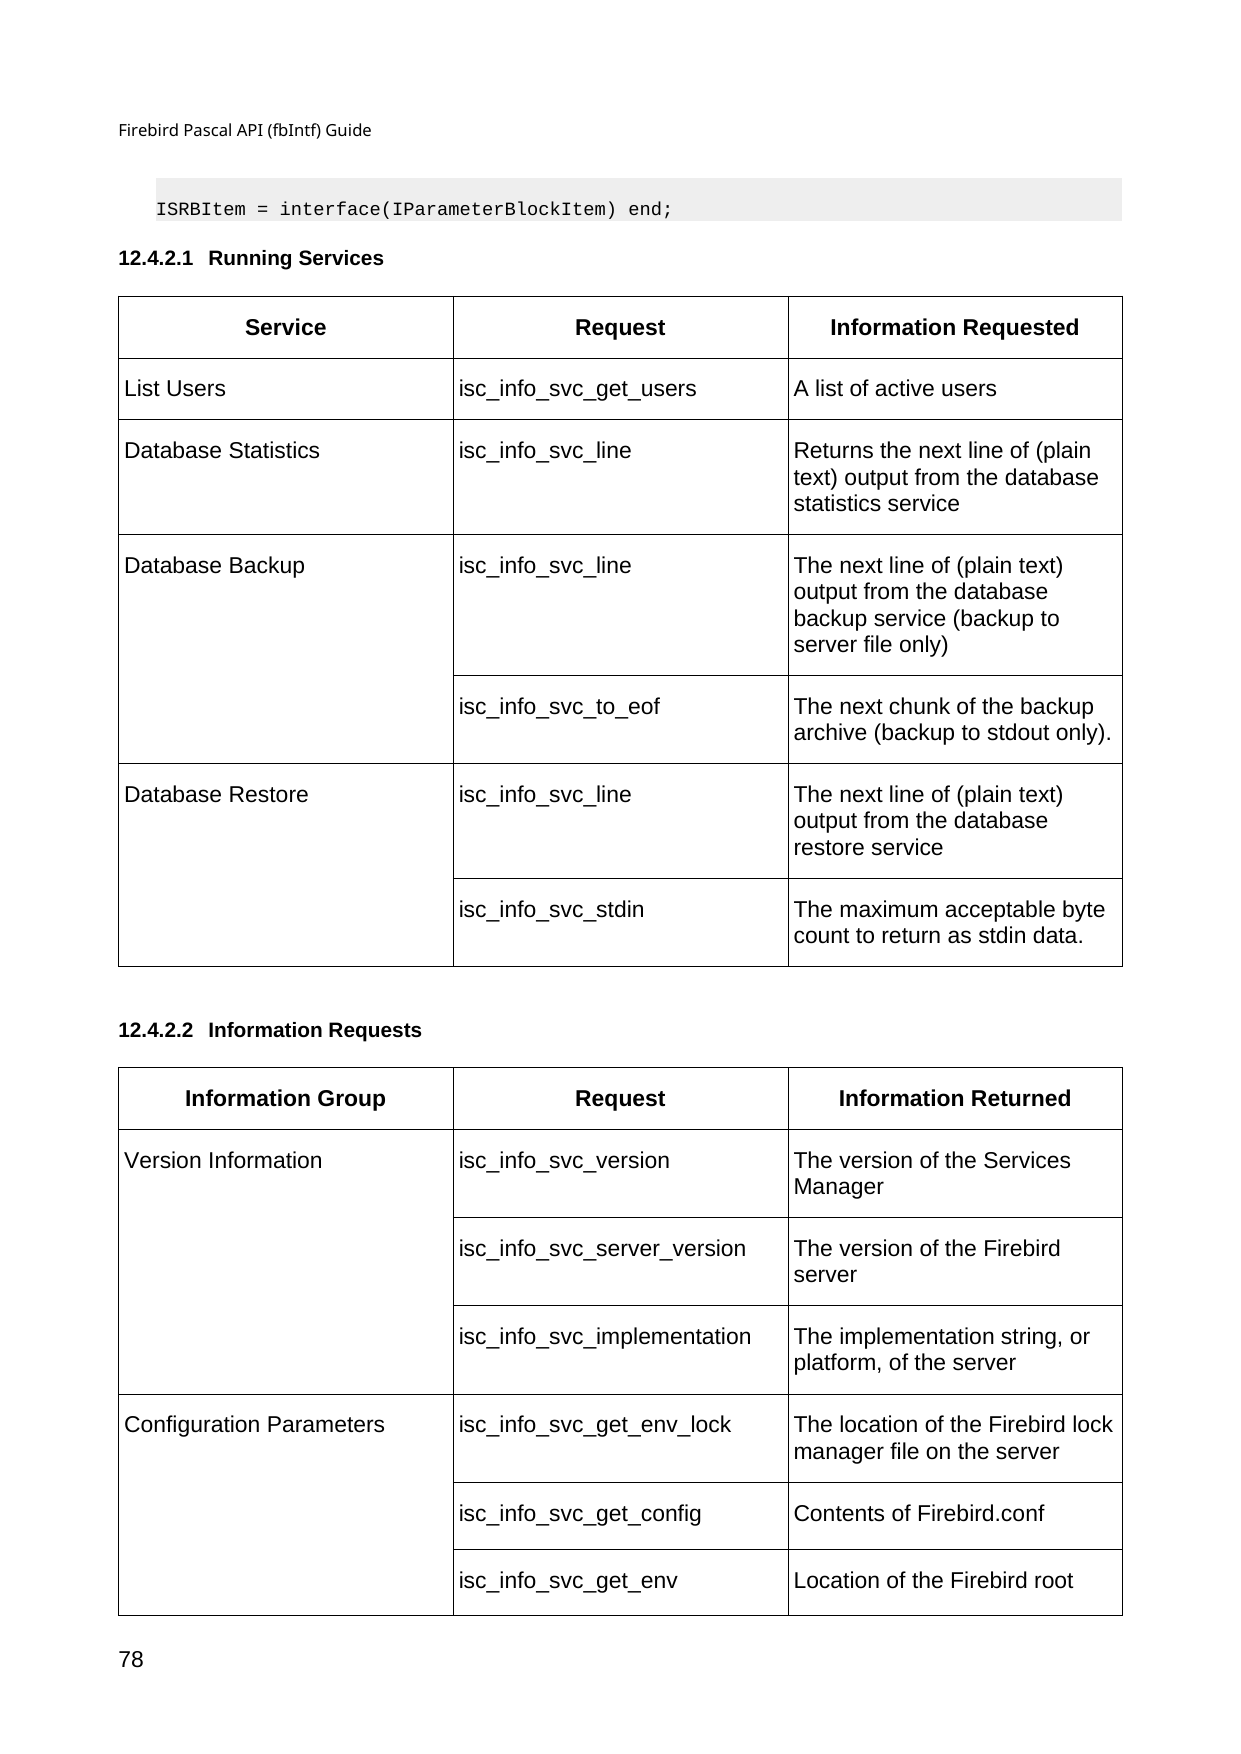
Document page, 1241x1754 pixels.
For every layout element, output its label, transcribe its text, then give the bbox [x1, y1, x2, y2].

table_cell isc_info_svc_stdin [454, 879, 788, 966]
table_cell isc_info_svc_get_config [454, 1483, 788, 1549]
text ISRBItem = interface(IParameterBlockItem) end; [156, 199, 1122, 221]
table_cell The next chunk of the backup archive (backup to stdout only). [789, 676, 1122, 763]
table_cell The version of the Services Manager [789, 1130, 1122, 1217]
table_cell Location of the Firebird root [789, 1550, 1122, 1615]
table_header Information Returned [789, 1068, 1122, 1129]
table_header Request [454, 1068, 788, 1129]
table_cell isc_info_svc_implementation [454, 1306, 788, 1393]
table_cell Database Statistics [119, 420, 453, 534]
table_cell Configuration Parameters [119, 1395, 453, 1615]
table_header Request [454, 297, 788, 357]
table_cell The next line of (plain text) output from the database backup service (backup to server file only) [789, 535, 1122, 675]
table_cell The location of the Firebird lock manager file on the server [789, 1395, 1122, 1482]
table_cell The version of the Firebird server [789, 1218, 1122, 1305]
table_cell Database Backup [119, 535, 453, 763]
table_cell The maximum acceptable byte count to return as stdin data. [789, 879, 1122, 966]
table_header Information Requested [789, 297, 1122, 357]
table_cell isc_info_svc_version [454, 1130, 788, 1217]
table_cell isc_info_svc_get_users [454, 359, 788, 419]
table_cell isc_info_svc_server_version [454, 1218, 788, 1305]
table_cell Returns the next line of (plain text) output from the database statistics service [789, 420, 1122, 534]
table_cell The implementation string, or platform, of the server [789, 1306, 1122, 1393]
table_cell Version Information [119, 1130, 453, 1393]
table_cell Contents of Firebird.conf [789, 1483, 1122, 1549]
table_cell The next line of (plain text) output from the database restore service [789, 764, 1122, 878]
table_cell isc_info_svc_line [454, 420, 788, 534]
table_cell Database Restore [119, 764, 453, 966]
table_header Service [119, 297, 453, 357]
table_cell isc_info_svc_get_env_lock [454, 1395, 788, 1482]
table_header Information Group [119, 1068, 453, 1129]
subtitle Running Services [118, 246, 1122, 270]
table_cell isc_info_svc_to_eof [454, 676, 788, 763]
table_cell List Users [119, 359, 453, 419]
table_cell isc_info_svc_line [454, 535, 788, 675]
table_cell A list of active users [789, 359, 1122, 419]
subtitle Information Requests [118, 1017, 1122, 1041]
table_cell isc_info_svc_line [454, 764, 788, 878]
table_cell isc_info_svc_get_env [454, 1550, 788, 1615]
